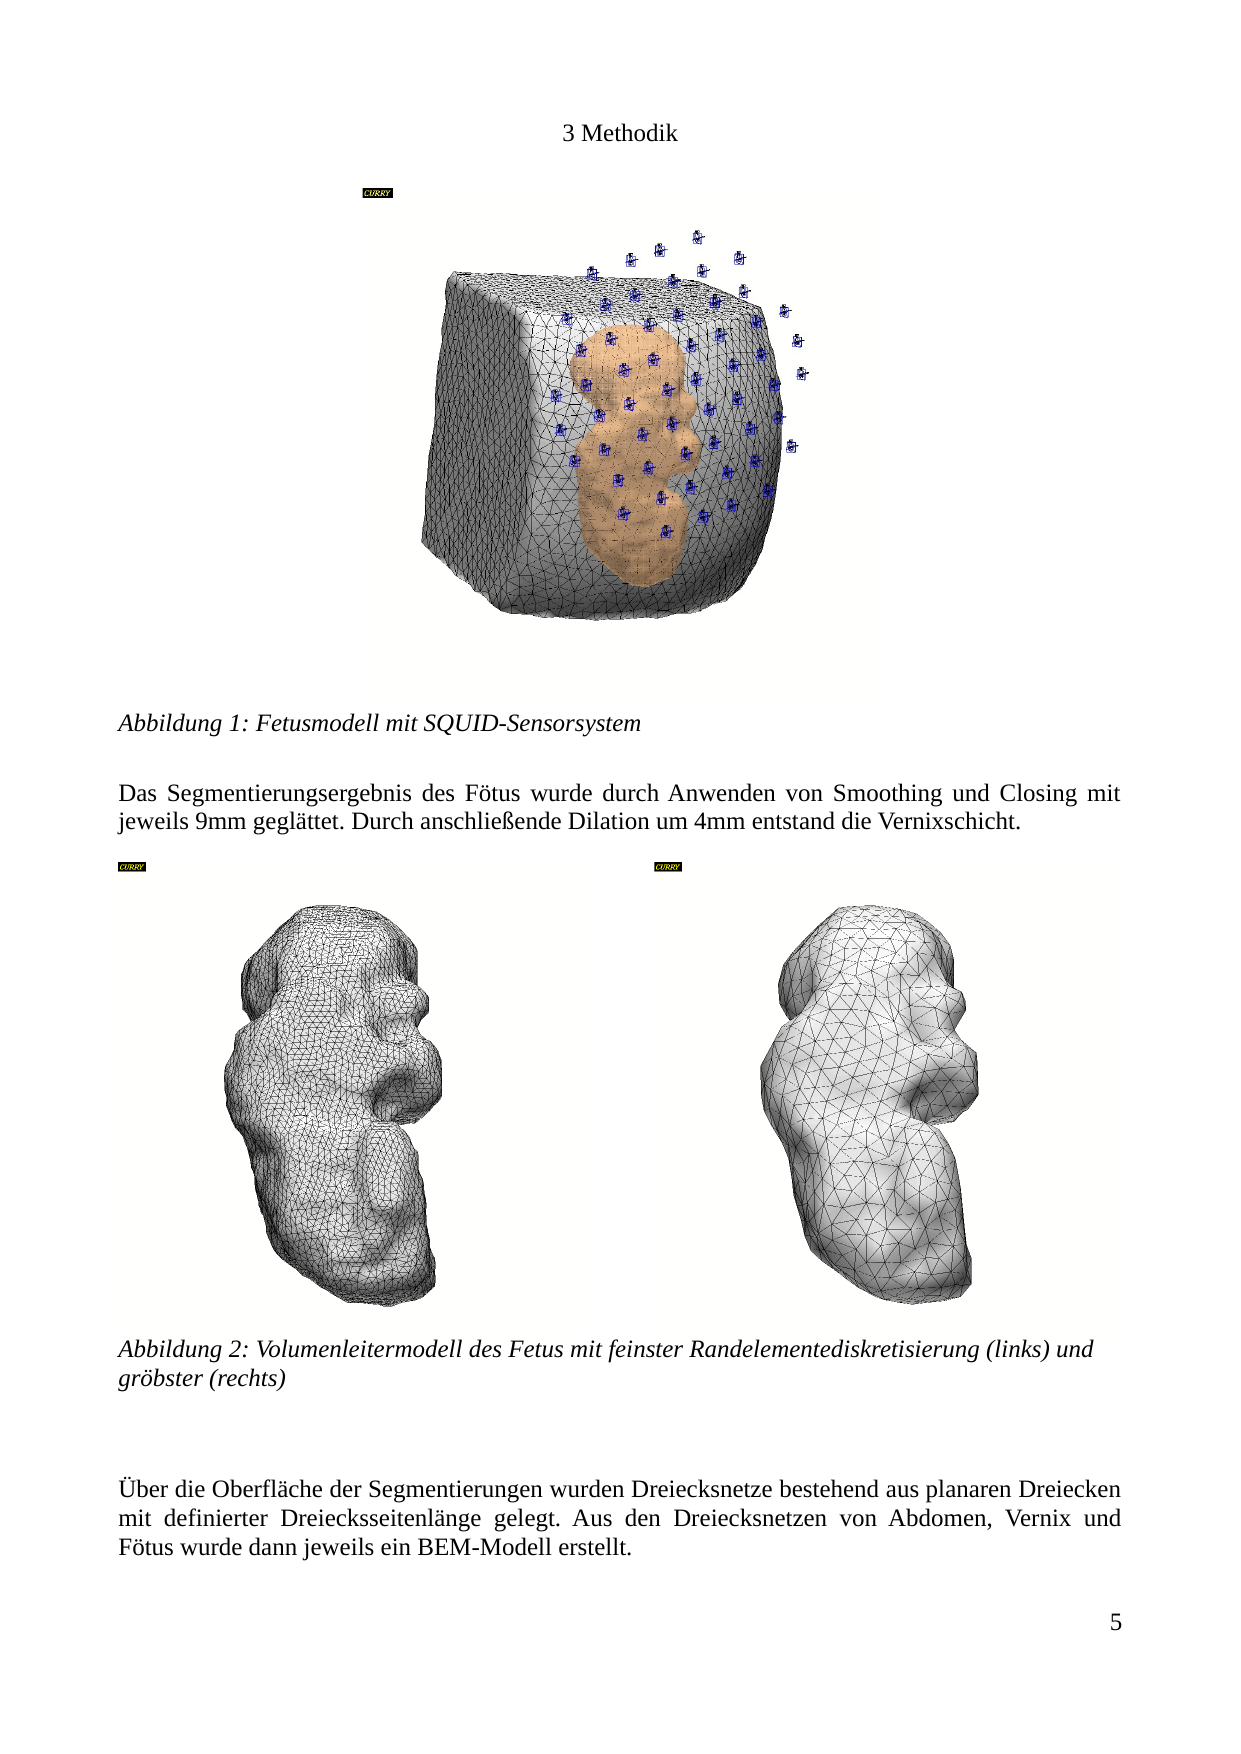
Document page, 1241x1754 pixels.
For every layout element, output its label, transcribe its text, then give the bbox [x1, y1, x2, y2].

text Das Segmentierungsergebnis des Fötus wurde durch Anwenden von Smoothing und Closing mit jeweils 9mm geglättet. Durch anschließende Dilation um 4mm entstand die Vernixschicht. [118, 778, 1122, 835]
text Abbildung 2: Volumenleitermodell des Fetus mit feinster Randelementediskretisierung (links) und gröbster (rechts) [118, 863, 1122, 1392]
text Über die Oberfläche der Segmentierungen wurden Dreiecksnetze bestehend aus planaren Dreiecken mit definierter Dreiecksseitenlänge gelegt. Aus den Dreiecksnetzen von Abdomen, Vernix und Fötus wurde dann jeweils ein BEM-Modell erstellt. [118, 1474, 1122, 1561]
text Abbildung 1: Fetusmodell mit SQUID-Sensorsystem [118, 189, 1122, 736]
